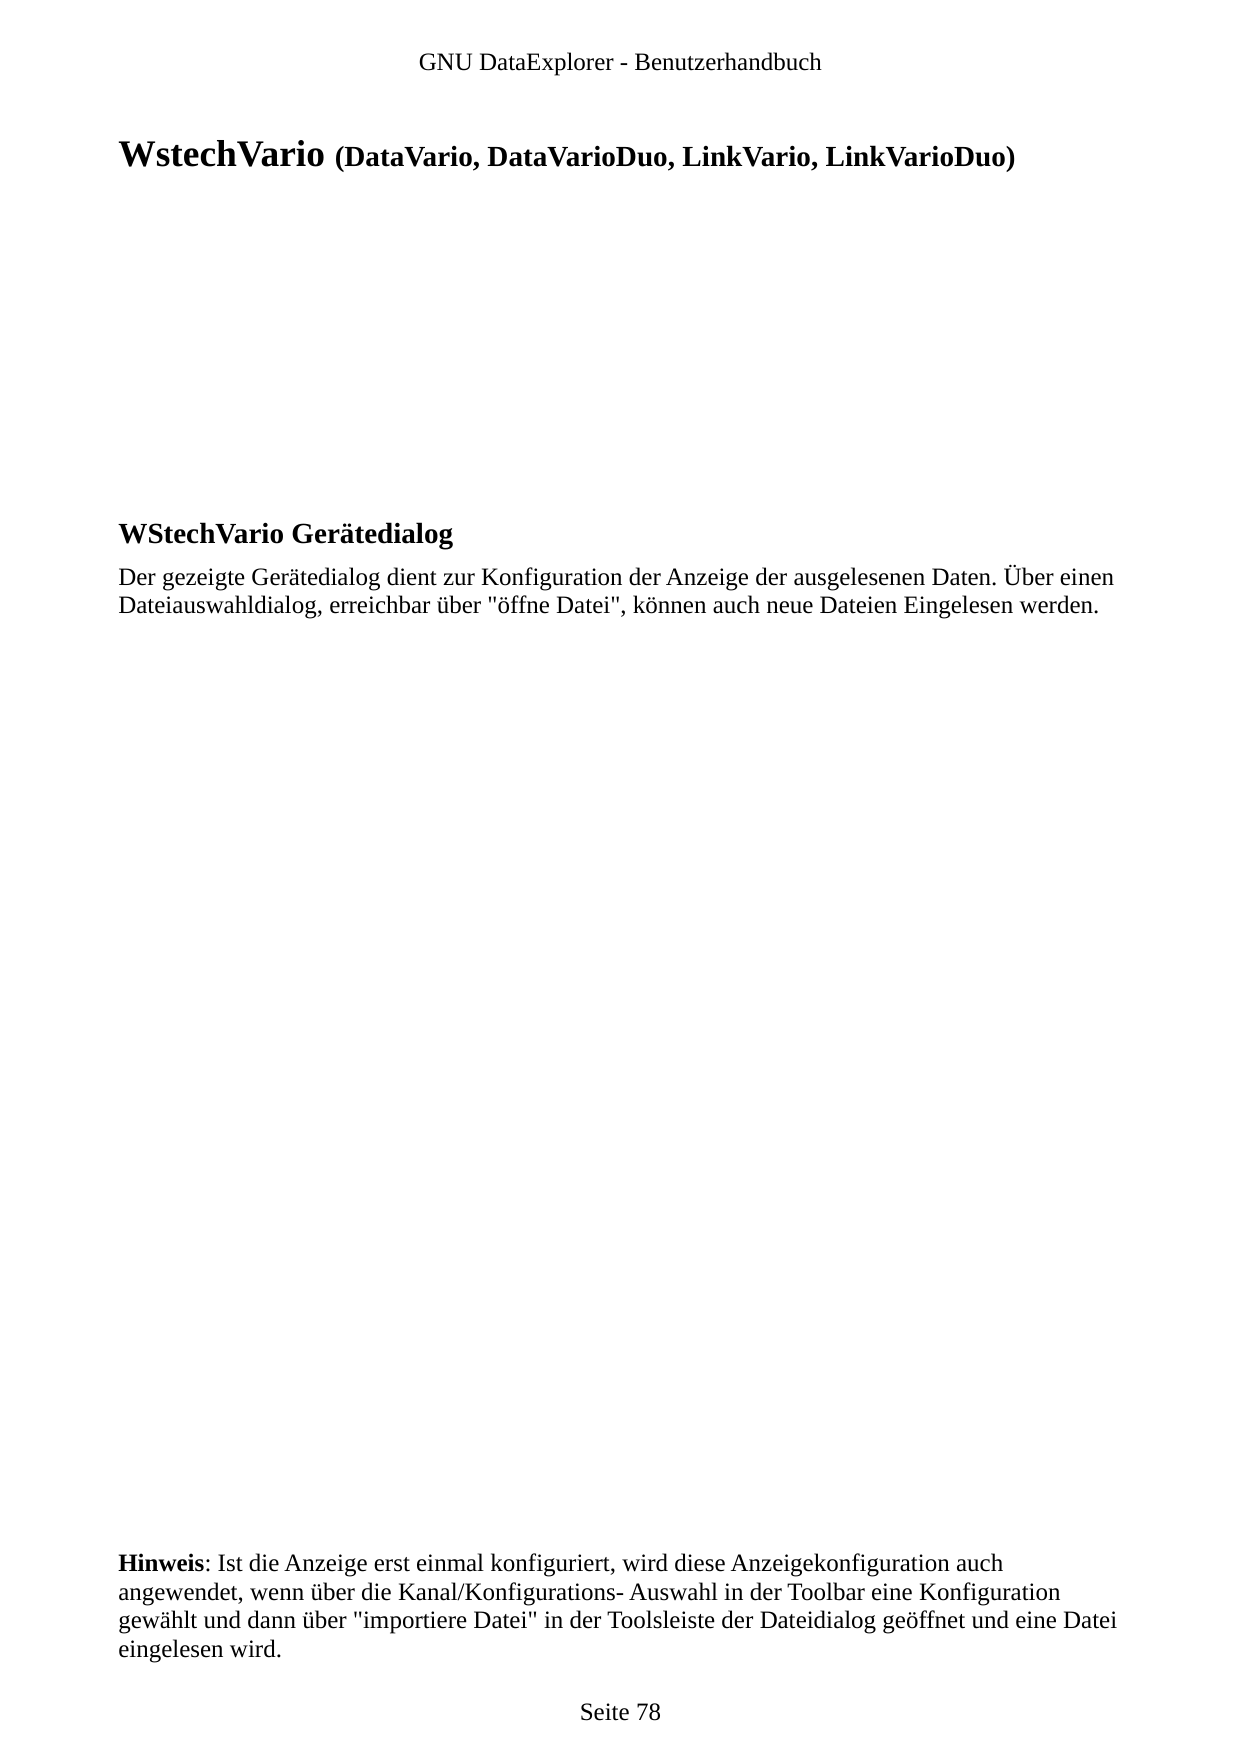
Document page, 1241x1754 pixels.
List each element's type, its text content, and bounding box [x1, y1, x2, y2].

text Der gezeigte Gerätedialog dient zur Konfiguration der Anzeige der ausgelesenen Daten. Über einen Dateiauswahldialog, erreichbar über "öffne Datei", können auch neue Dateien Eingelesen werden. [118, 562, 1122, 619]
subtitle WStechVario Gerätedialog [118, 516, 1122, 549]
subtitle WstechVario (DataVario, DataVarioDuo, LinkVario, LinkVarioDuo) [118, 131, 1122, 174]
text Hinweis: Ist die Anzeige erst einmal konfiguriert, wird diese Anzeigekonfiguration auch angewendet, wenn über die Kanal/Konfigurations- Auswahl in der Toolbar eine Konfiguration gewählt und dann über "importiere Datei" in der Toolsleiste der Dateidialog geöffnet und eine Datei eingelesen wird. [118, 1548, 1122, 1663]
